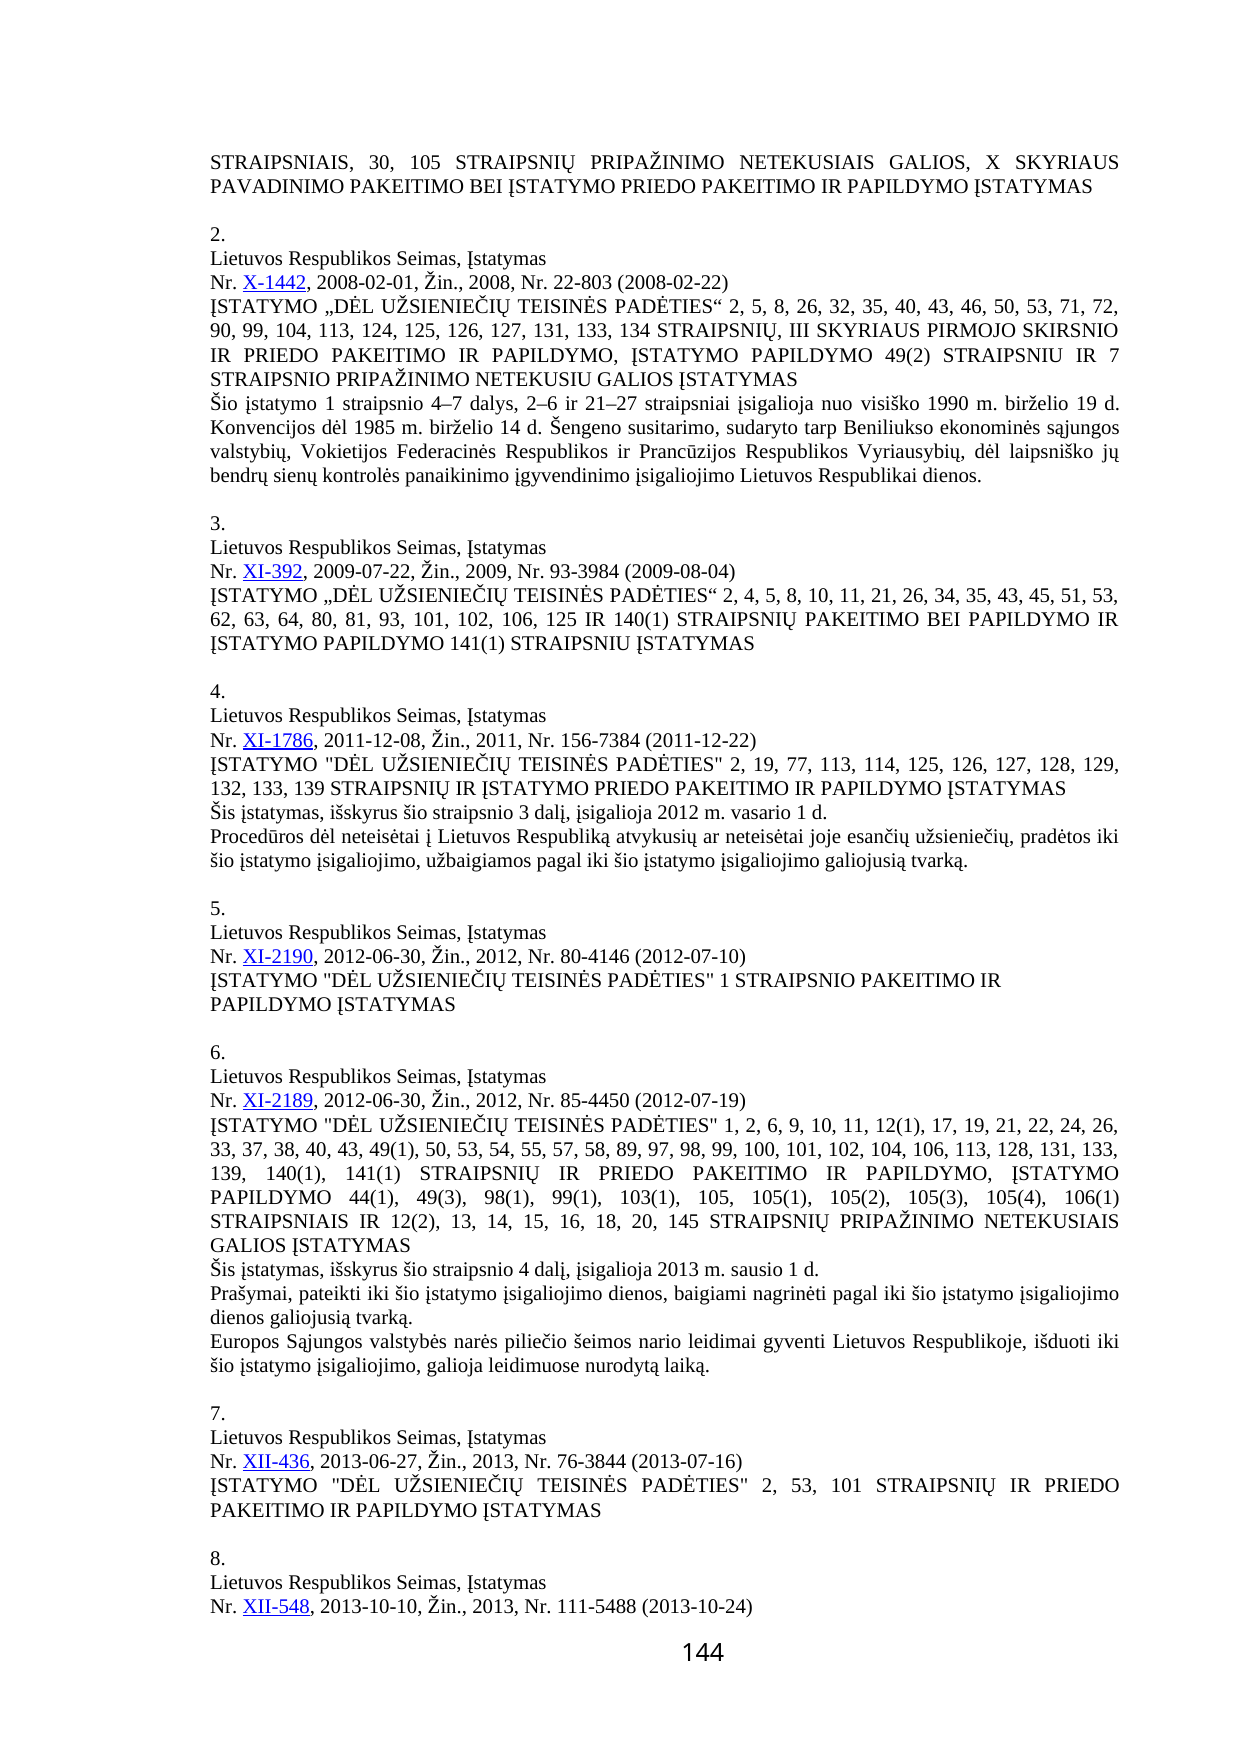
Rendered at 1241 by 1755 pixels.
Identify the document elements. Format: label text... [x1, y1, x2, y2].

text 2. [210, 222, 1120, 246]
text Lietuvos Respublikos Seimas, Įstatymas [210, 1425, 1120, 1449]
text 6. [210, 1040, 1120, 1064]
text Šis įstatymas, išskyrus šio straipsnio 3 dalį, įsigalioja 2012 m. vasario 1 d. [210, 800, 1120, 824]
text Lietuvos Respublikos Seimas, Įstatymas [210, 535, 1120, 559]
text 4. [210, 679, 1120, 703]
text ĮSTATYMO "DĖL UŽSIENIEČIŲ TEISINĖS PADĖTIES" 1, 2, 6, 9, 10, 11, 12(1), 17, 19, 21, 22, 24, 26, 33, 37, 38, 40, 43, 49(1), 50, 53, 54, 55, 57, 58, 89, 97, 98, 99, 100, 101, 102, 104, 106, 113, 128, 131, 133, 139, 140(1), 141(1) STRAIPSNIŲ IR PRIEDO PAKEITIMO IR PAPILDYMO, ĮSTATYMO PAPILDYMO 44(1), 49(3), 98(1), 99(1), 103(1), 105, 105(1), 105(2), 105(3), 105(4), 106(1) STRAIPSNIAIS IR 12(2), 13, 14, 15, 16, 18, 20, 145 STRAIPSNIŲ PRIPAŽINIMO NETEKUSIAIS GALIOS ĮSTATYMAS [210, 1112, 1120, 1257]
text Europos Sąjungos valstybės narės piliečio šeimos nario leidimai gyventi Lietuvos Respublikoje, išduoti iki šio įstatymo įsigaliojimo, galioja leidimuose nurodytą laiką. [210, 1329, 1120, 1377]
text 7. [210, 1401, 1120, 1425]
text Prašymai, pateikti iki šio įstatymo įsigaliojimo dienos, baigiami nagrinėti pagal iki šio įstatymo įsigaliojimo dienos galiojusią tvarką. [210, 1281, 1120, 1329]
text Lietuvos Respublikos Seimas, Įstatymas [210, 920, 1120, 944]
text Šio įstatymo 1 straipsnio 4–7 dalys, 2–6 ir 21–27 straipsniai įsigalioja nuo visiško 1990 m. birželio 19 d. Konvencijos dėl 1985 m. birželio 14 d. Šengeno susitarimo, sudaryto tarp Beniliukso ekonominės sąjungos valstybių, Vokietijos Federacinės Respublikos ir Prancūzijos Respublikos Vyriausybių, dėl laipsniško jų bendrų sienų kontrolės panaikinimo įgyvendinimo įsigaliojimo Lietuvos Respublikai dienos. [210, 391, 1120, 487]
text Nr. XI-2189, 2012-06-30, Žin., 2012, Nr. 85-4450 (2012-07-19) [210, 1088, 1120, 1112]
text ĮSTATYMO "DĖL UŽSIENIEČIŲ TEISINĖS PADĖTIES" 1 STRAIPSNIO PAKEITIMO IR PAPILDYMO ĮSTATYMAS [210, 968, 1120, 1016]
text 5. [210, 896, 1120, 920]
text ĮSTATYMO "DĖL UŽSIENIEČIŲ TEISINĖS PADĖTIES" 2, 53, 101 STRAIPSNIŲ IR PRIEDO PAKEITIMO IR PAPILDYMO ĮSTATYMAS [210, 1473, 1120, 1522]
text Šis įstatymas, išskyrus šio straipsnio 4 dalį, įsigalioja 2013 m. sausio 1 d. [210, 1257, 1120, 1281]
text Nr. XI-2190, 2012-06-30, Žin., 2012, Nr. 80-4146 (2012-07-10) [210, 944, 1120, 968]
text Lietuvos Respublikos Seimas, Įstatymas [210, 1064, 1120, 1088]
text ĮSTATYMO „DĖL UŽSIENIEČIŲ TEISINĖS PADĖTIES“ 2, 4, 5, 8, 10, 11, 21, 26, 34, 35, 43, 45, 51, 53, 62, 63, 64, 80, 81, 93, 101, 102, 106, 125 IR 140(1) STRAIPSNIŲ PAKEITIMO BEI PAPILDYMO IR ĮSTATYMO PAPILDYMO 141(1) STRAIPSNIU ĮSTATYMAS [210, 583, 1120, 655]
text Nr. X-1442, 2008-02-01, Žin., 2008, Nr. 22-803 (2008-02-22) [210, 270, 1120, 294]
text ĮSTATYMO "DĖL UŽSIENIEČIŲ TEISINĖS PADĖTIES" 2, 19, 77, 113, 114, 125, 126, 127, 128, 129, 132, 133, 139 STRAIPSNIŲ IR ĮSTATYMO PRIEDO PAKEITIMO IR PAPILDYMO ĮSTATYMAS [210, 752, 1120, 800]
text STRAIPSNIAIS, 30, 105 STRAIPSNIŲ PRIPAŽINIMO NETEKUSIAIS GALIOS, X SKYRIAUS PAVADINIMO PAKEITIMO BEI ĮSTATYMO PRIEDO PAKEITIMO IR PAPILDYMO ĮSTATYMAS [210, 150, 1120, 198]
text Lietuvos Respublikos Seimas, Įstatymas [210, 1570, 1120, 1594]
text Nr. XI-392, 2009-07-22, Žin., 2009, Nr. 93-3984 (2009-08-04) [210, 559, 1120, 583]
text Procedūros dėl neteisėtai į Lietuvos Respubliką atvykusių ar neteisėtai joje esančių užsieniečių, pradėtos iki šio įstatymo įsigaliojimo, užbaigiamos pagal iki šio įstatymo įsigaliojimo galiojusią tvarką. [210, 824, 1120, 872]
text 8. [210, 1546, 1120, 1570]
text Nr. XII-548, 2013-10-10, Žin., 2013, Nr. 111-5488 (2013-10-24) [210, 1594, 1120, 1618]
text ĮSTATYMO „DĖL UŽSIENIEČIŲ TEISINĖS PADĖTIES“ 2, 5, 8, 26, 32, 35, 40, 43, 46, 50, 53, 71, 72, 90, 99, 104, 113, 124, 125, 126, 127, 131, 133, 134 STRAIPSNIŲ, III SKYRIAUS PIRMOJO SKIRSNIO IR PRIEDO PAKEITIMO IR PAPILDYMO, ĮSTATYMO PAPILDYMO 49(2) STRAIPSNIU IR 7 STRAIPSNIO PRIPAŽINIMO NETEKUSIU GALIOS ĮSTATYMAS [210, 294, 1120, 391]
text Lietuvos Respublikos Seimas, Įstatymas [210, 246, 1120, 270]
text Nr. XI-1786, 2011-12-08, Žin., 2011, Nr. 156-7384 (2011-12-22) [210, 727, 1120, 752]
text Nr. XII-436, 2013-06-27, Žin., 2013, Nr. 76-3844 (2013-07-16) [210, 1449, 1120, 1473]
text 3. [210, 511, 1120, 535]
text Lietuvos Respublikos Seimas, Įstatymas [210, 703, 1120, 727]
